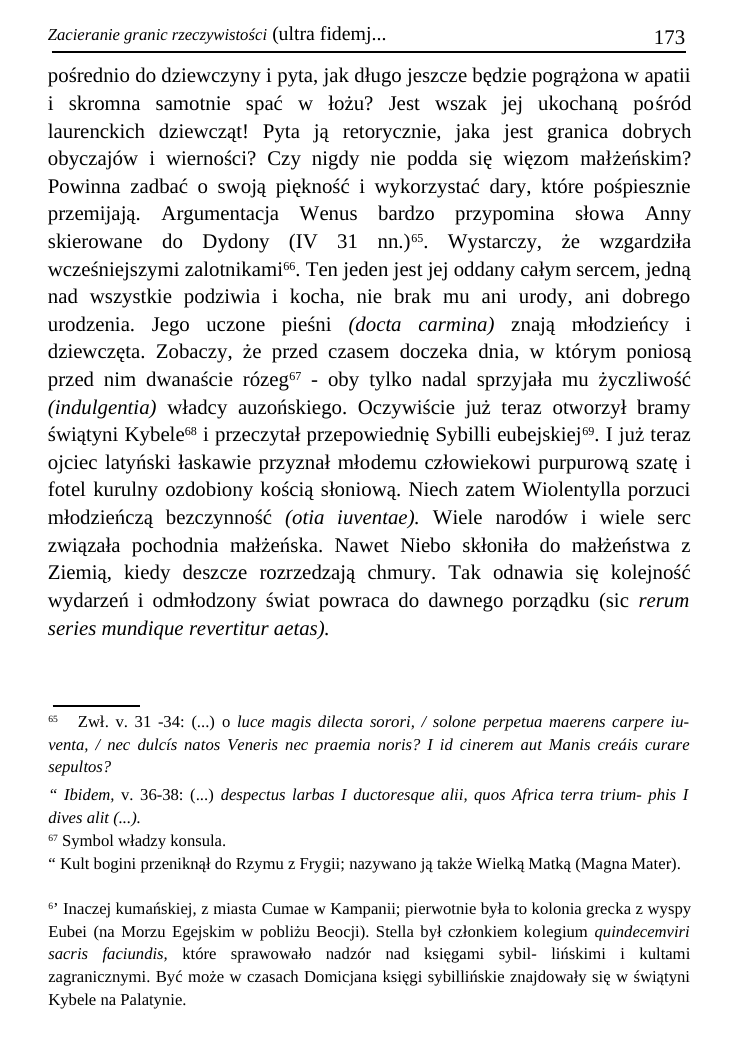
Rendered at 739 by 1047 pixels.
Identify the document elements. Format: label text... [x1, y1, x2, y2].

text Zacieranie granic rzeczywistości (ultra fidemj... [48, 22, 439, 45]
text pośrednio do dziewczyny i pyta, jak długo jeszcze będzie pogrążona w apatii i skromna samotnie spać w łożu? Jest wszak jej ukochaną po­śród laurenckich dziewcząt! Pyta ją retorycznie, jaka jest granica do­brych obyczajów i wierności? Czy nigdy nie podda się więzom mał­żeńskim? Powinna zadbać o swoją piękność i wykorzystać dary, które pośpiesznie przemijają. Argumentacja Wenus bardzo przypomina sło­wa Anny skierowane do Dydony (IV 31 nn.)65. Wystarczy, że wzgar­dziła wcześniejszymi zalotnikami66. Ten jeden jest jej oddany całym sercem, jedną nad wszystkie podziwia i kocha, nie brak mu ani urody, ani dobrego urodzenia. Jego uczone pieśni (docta carmina) znają mło­dzieńcy i dziewczęta. Zobaczy, że przed czasem doczeka dnia, w któ­rym poniosą przed nim dwanaście rózeg67 - oby tylko nadal sprzy­jała mu życzliwość (indulgentia) władcy auzońskiego. Oczywiście już teraz otworzył bramy świątyni Kybele68 i przeczytał przepowiednię Sybilli eubejskiej69. I już teraz ojciec latyński łaskawie przyznał mło­demu człowiekowi purpurową szatę i fotel kurulny ozdobiony kością słoniową. Niech zatem Wiolentylla porzuci młodzieńczą bezczynność (otia iuventae). Wiele narodów i wiele serc związała pochodnia mał­żeńska. Nawet Niebo skłoniła do małżeństwa z Ziemią, kiedy deszcze rozrzedzają chmury. Tak odnawia się kolejność wydarzeń i odmłodzo­ny świat powraca do dawnego porządku (sic rerum series mundique revertitur aetas). [48, 63, 691, 639]
text “ Kult bogini przeniknął do Rzymu z Frygii; nazywano ją także Wielką Matką (Ma­gna Mater). [48, 854, 691, 873]
text 67 Symbol władzy konsula. [48, 831, 691, 849]
text 173 [654, 25, 688, 49]
text 6’ Inaczej kumańskiej, z miasta Cumae w Kampanii; pierwotnie była to kolonia grec­ka z wyspy Eubei (na Morzu Egejskim w pobliżu Beocji). Stella był członkiem ko­legium quindecemviri sacris faciundis, które sprawowało nadzór nad księgami sybil- lińskimi i kultami zagranicznymi. Być może w czasach Domicjana księgi sybillińskie znajdowały się w świątyni Kybele na Palatynie. [48, 899, 691, 1009]
text 65 Zwł. v. 31 -34: (...) o luce magis dilecta sorori, / solone perpetua maerens carpere iu- venta, / nec dulcís natos Veneris nec praemia noris? I id cinerem aut Manis creáis curare sepultos? [48, 712, 691, 776]
text “ Ibidem, v. 36-38: (...) despectus larbas I ductoresque alii, quos Africa terra trium- phis I dives alit (...). [48, 785, 691, 826]
